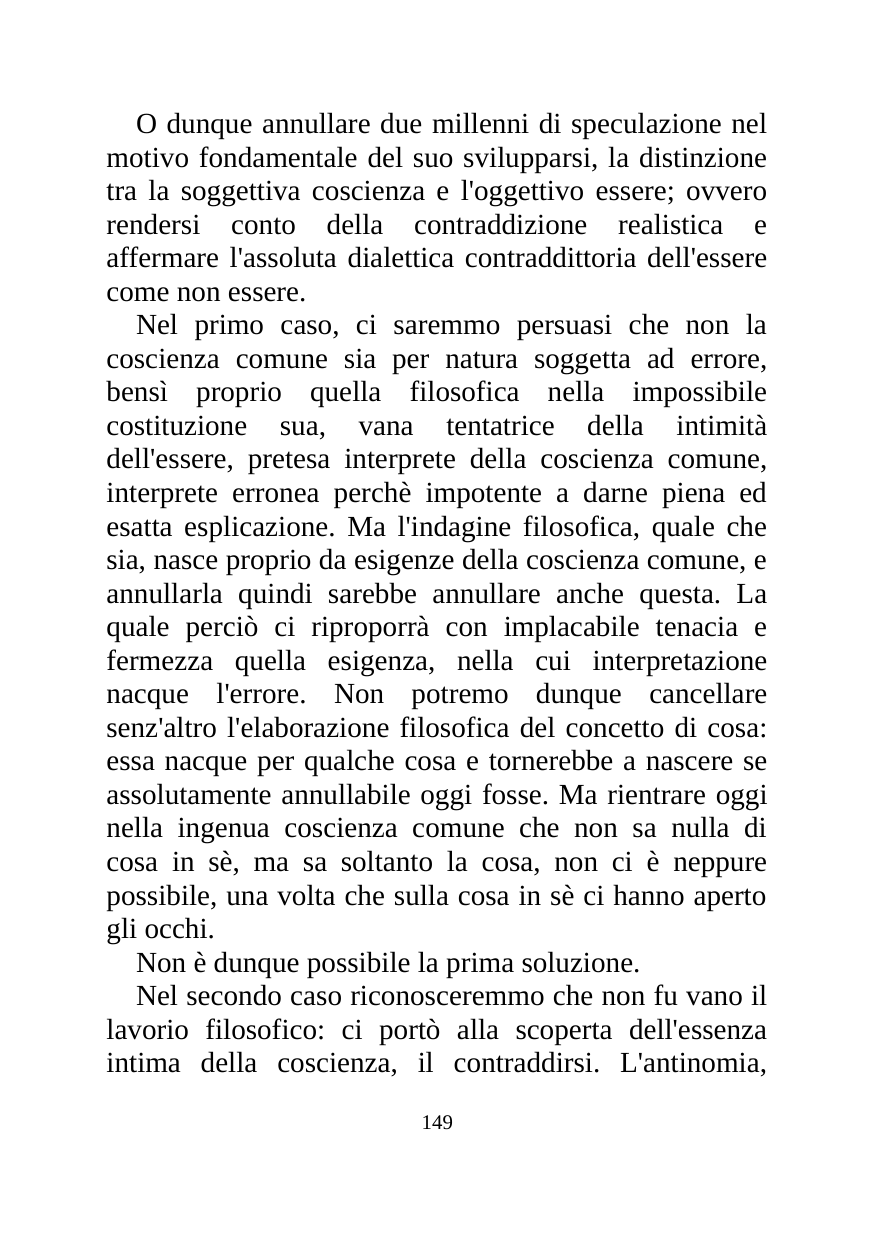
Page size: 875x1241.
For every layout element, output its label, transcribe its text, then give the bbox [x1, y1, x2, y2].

text O dunque annullare due millenni di speculazione nel motivo fondamentale del suo svilupparsi, la distinzione tra la soggettiva coscienza e l'oggettivo essere; ovvero rendersi conto della contraddizione realistica e affermare l'assoluta dialettica contraddittoria dell'essere come non essere. [106, 106, 768, 307]
text Non è dunque possibile la prima soluzione. [106, 945, 768, 978]
text Nel secondo caso riconosceremmo che non fu vano il lavorio filosofico: ci portò alla scoperta dell'essenza intima della coscienza, il contraddirsi. L'antinomia, [106, 978, 768, 1079]
text Nel primo caso, ci saremmo persuasi che non la coscienza comune sia per natura soggetta ad errore, bensì proprio quella filosofica nella impossibile costituzione sua, vana tentatrice della intimità dell'essere, pretesa interprete della coscienza comune, interprete erronea perchè impotente a darne piena ed esatta esplicazione. Ma l'indagine filosofica, quale che sia, nasce proprio da esigenze della coscienza comune, e annullarla quindi sarebbe annullare anche questa. La quale perciò ci riproporrà con implacabile tenacia e fermezza quella esigenza, nella cui interpretazione nacque l'errore. Non potremo dunque cancellare senz'altro l'elaborazione filosofica del concetto di cosa: essa nacque per qualche cosa e tornerebbe a nascere se assolutamente annullabile oggi fosse. Ma rientrare oggi nella ingenua coscienza comune che non sa nulla di cosa in sè, ma sa soltanto la cosa, non ci è neppure possibile, una volta che sulla cosa in sè ci hanno aperto gli occhi. [106, 307, 768, 945]
